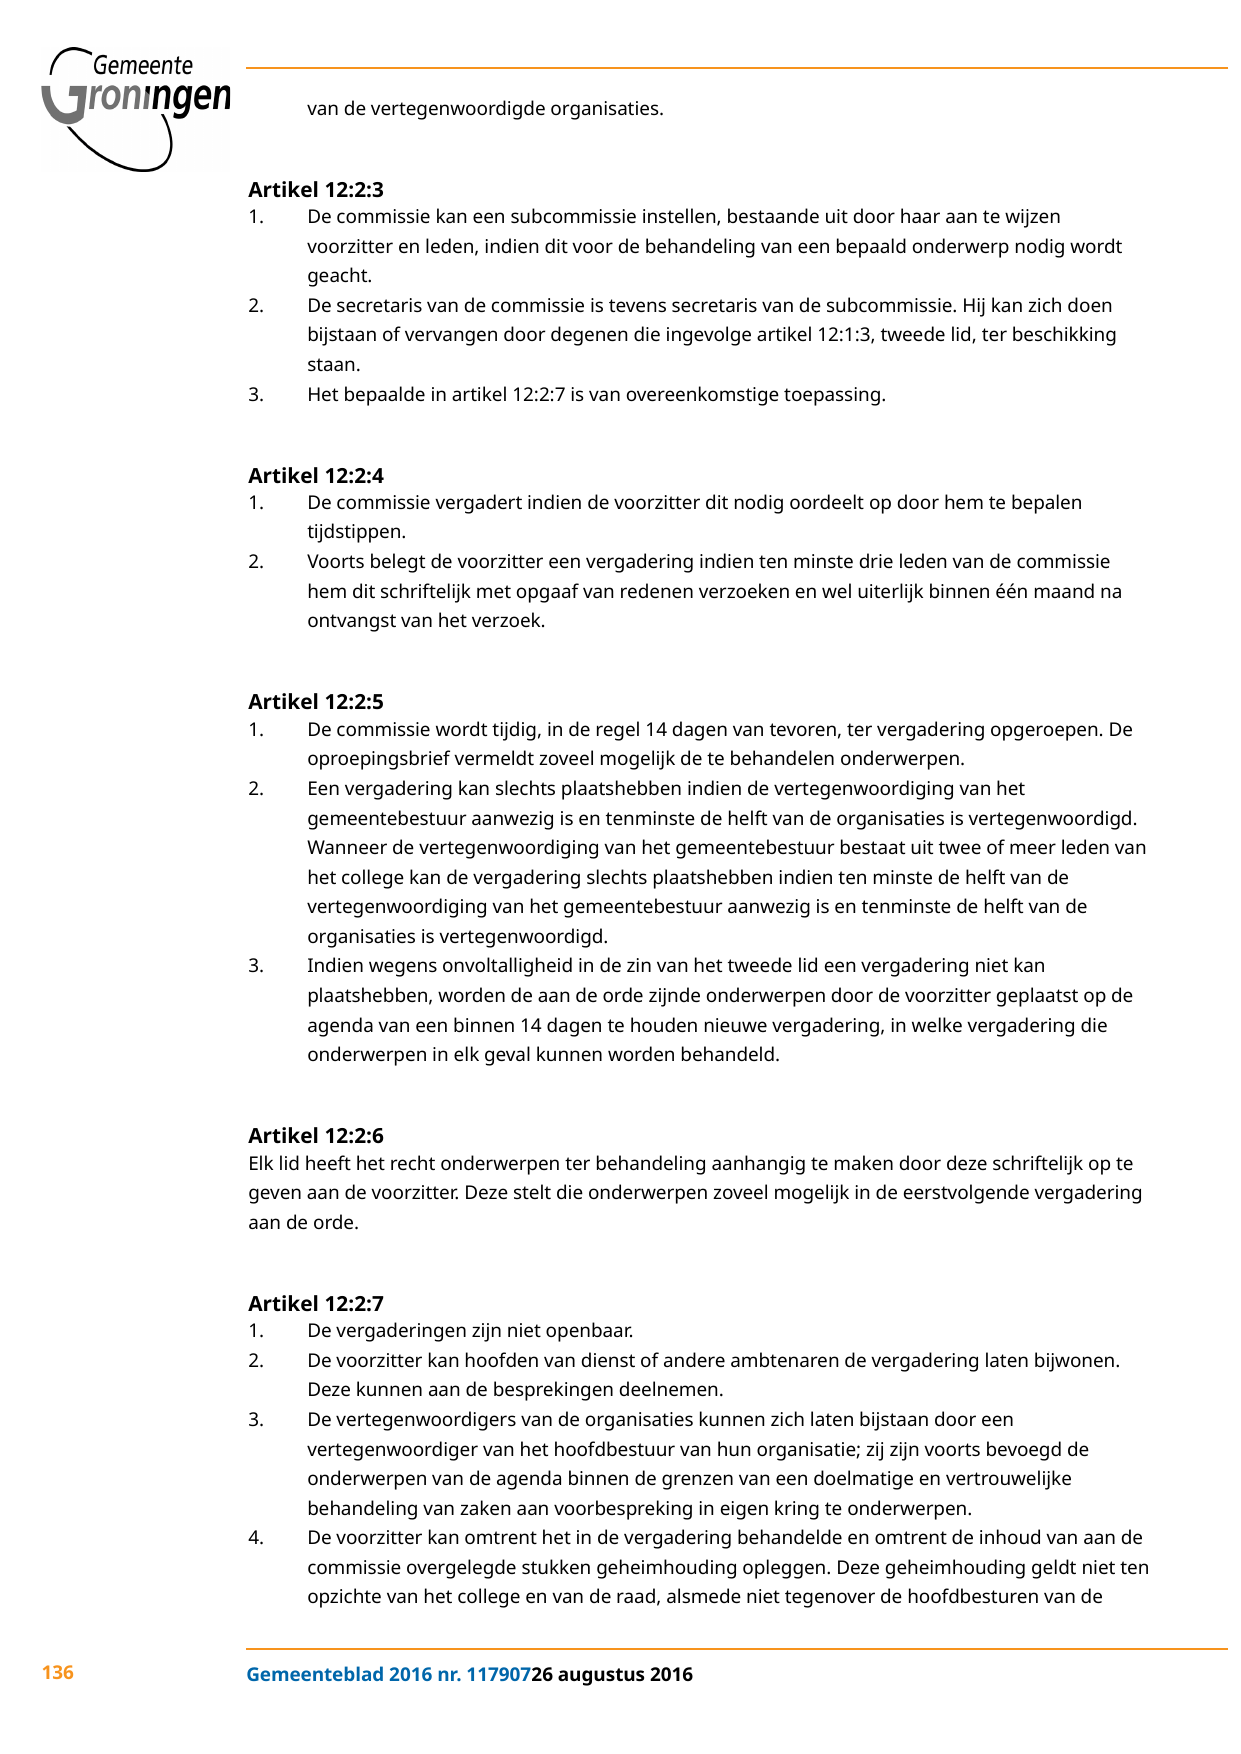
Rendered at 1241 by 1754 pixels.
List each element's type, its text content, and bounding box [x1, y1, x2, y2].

list Het bepaalde in artikel 12:2:7 is van overeenkomstige toepassing. [248, 381, 1152, 406]
list De voorzitter kan hoofden van dienst of andere ambtenaren de vergadering laten bijwonen. Deze kunnen aan de besprekingen deelnemen. [248, 1347, 1152, 1402]
list De commissie wordt tijdig, in de regel 14 dagen van tevoren, ter vergadering opgeroepen. De oproepingsbrief vermeldt zoveel mogelijk de te behandelen onderwerpen. [248, 716, 1152, 771]
text Artikel 12:2:6 [248, 1121, 1152, 1150]
list Voorts belegt de voorzitter een vergadering indien ten minste drie leden van de commissie hem dit schriftelijk met opgaaf van redenen verzoeken en wel uiterlijk binnen één maand na ontvangst van het verzoek. [248, 548, 1152, 633]
list De vertegenwoordigers van de organisaties kunnen zich laten bijstaan door een vertegenwoordiger van het hoofdbestuur van hun organisatie; zij zijn voorts bevoegd de onderwerpen van de agenda binnen de grenzen van een doelmatige en vertrouwelijke behandeling van zaken aan voorbespreking in eigen kring te onderwerpen. [248, 1406, 1152, 1521]
list De voorzitter kan omtrent het in de vergadering behandelde en omtrent de inhoud van aan de commissie overgelegde stukken geheimhouding opleggen. Deze geheimhouding geldt niet ten opzichte van het college en van de raad, alsmede niet tegenover de hoofdbesturen van de [248, 1524, 1152, 1609]
picture [41, 47, 231, 172]
list van de vertegenwoordigde organisaties. [248, 95, 1152, 121]
text Artikel 12:2:5 [248, 687, 1152, 716]
list Een vergadering kan slechts plaatshebben indien de vertegenwoordiging van het gemeentebestuur aanwezig is en tenminste de helft van de organisaties is vertegenwoordigd. Wanneer de vertegenwoordiging van het gemeentebestuur bestaat uit twee of meer leden van het college kan de vergadering slechts plaatshebben indien ten minste de helft van de vertegenwoordiging van het gemeentebestuur aanwezig is en tenminste de helft van de organisaties is vertegenwoordigd. [248, 775, 1152, 949]
list De commissie vergadert indien de voorzitter dit nodig oordeelt op door hem te bepalen tijdstippen. [248, 489, 1152, 544]
text Artikel 12:2:4 [248, 461, 1152, 489]
list Indien wegens onvoltalligheid in de zin van het tweede lid een vergadering niet kan plaatshebben, worden de aan de orde zijnde onderwerpen door de voorzitter geplaatst op de agenda van een binnen 14 dagen te houden nieuwe vergadering, in welke vergadering die onderwerpen in elk geval kunnen worden behandeld. [248, 953, 1152, 1067]
list De vergaderingen zijn niet openbaar. [248, 1317, 1152, 1343]
text Artikel 12:2:3 [248, 175, 1152, 203]
text Elk lid heeft het recht onderwerpen ter behandeling aanhangig te maken door deze schriftelijk op te geven aan de voorzitter. Deze stelt die onderwerpen zoveel mogelijk in de eerstvolgende vergadering aan de orde. [248, 1150, 1152, 1235]
list De secretaris van de commissie is tevens secretaris van de subcommissie. Hij kan zich doen bijstaan of vervangen door degenen die ingevolge artikel 12:1:3, tweede lid, ter beschikking staan. [248, 292, 1152, 377]
list De commissie kan een subcommissie instellen, bestaande uit door haar aan te wijzen voorzitter en leden, indien dit voor de behandeling van een bepaald onderwerp nodig wordt geacht. [248, 203, 1152, 288]
text Artikel 12:2:7 [248, 1289, 1152, 1317]
